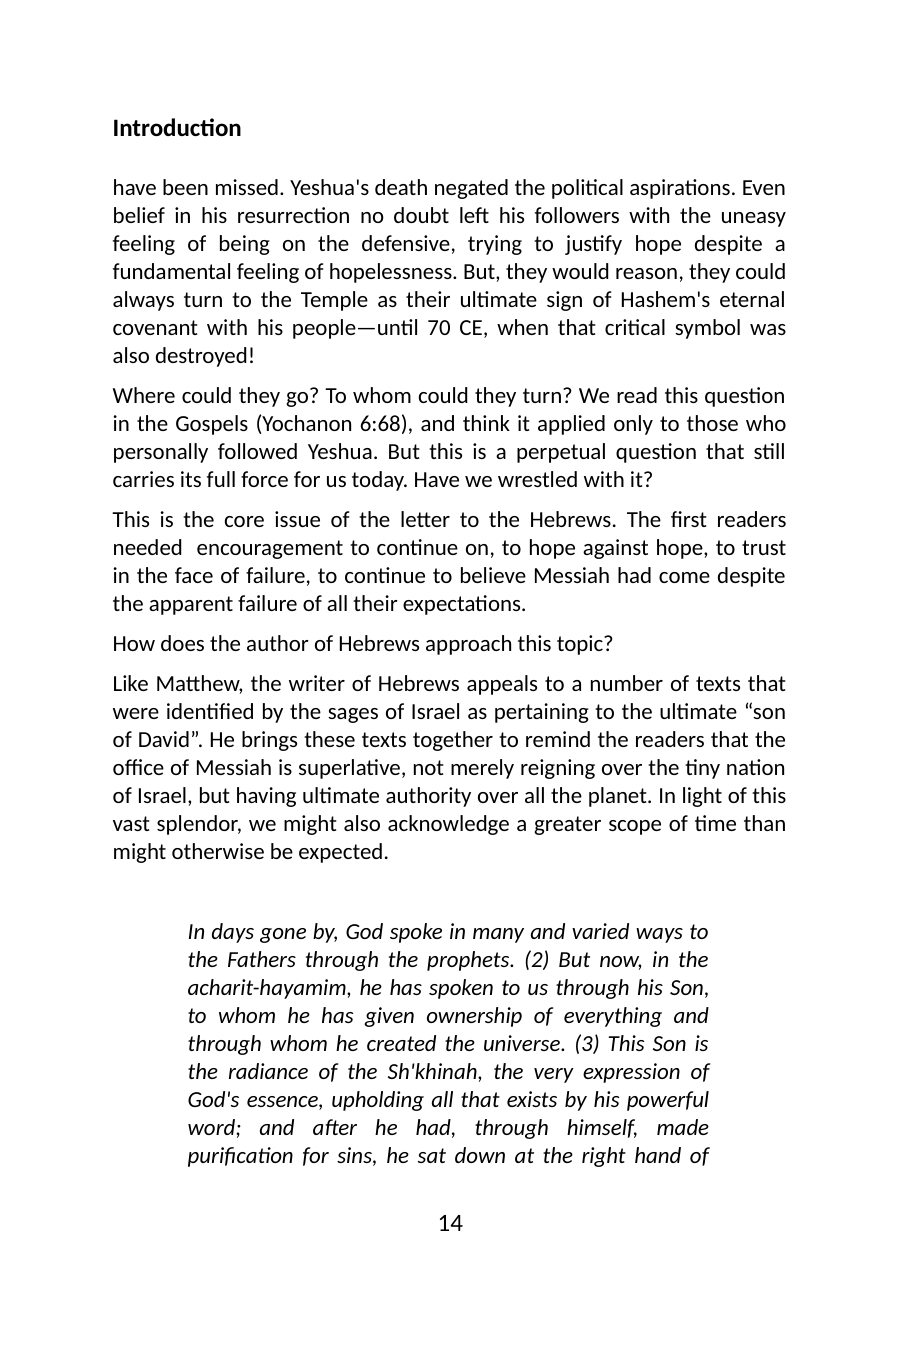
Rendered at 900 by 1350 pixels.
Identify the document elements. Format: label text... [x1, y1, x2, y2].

text This is the core issue of the letter to the Hebrews. The first readers needed encouragement to continue on, to hope against hope, to trust in the face of failure, to continue to believe Messiah had come despite the apparent failure of all their expectations. [112, 505, 787, 617]
text Where could they go? To whom could they turn? We read this question in the Gospels (Yochanon 6:68), and think it applied only to those who personally followed Yeshua. But this is a perpetual question that still carries its full force for us today. Have we wrestled with it? [112, 381, 787, 493]
text Like Matthew, the writer of Hebrews appeals to a number of texts that were identified by the sages of Israel as pertaining to the ultimate “son of David”. He brings these texts together to remind the readers that the office of Messiah is superlative, not merely reigning over the tiny nation of Israel, but having ultimate authority over all the planet. In light of this vast splendor, we might also acknowledge a greater scope of time than might otherwise be expected. [112, 669, 787, 865]
text have been missed. Yeshua's death negated the political aspirations. Even belief in his resurrection no doubt left his followers with the uneasy feeling of being on the defensive, trying to justify hope despite a fundamental feeling of hopelessness. But, they would reason, they could always turn to the Temple as their ultimate sign of Hashem's eternal covenant with his people—until 70 CE, when that critical symbol was also destroyed! [112, 173, 787, 369]
text In days gone by, God spoke in many and varied ways to the Fathers through the prophets. (2) But now, in the acharit-hayamim, he has spoken to us through his Son, to whom he has given ownership of everything and through whom he created the universe. (3) This Son is the radiance of the Sh'khinah, the very expression of God's essence, upholding all that exists by his powerful word; and after he had, through himself, made purification for sins, he sat down at the right hand of [187, 917, 712, 1169]
text How does the author of Hebrews approach this topic? [112, 629, 787, 657]
